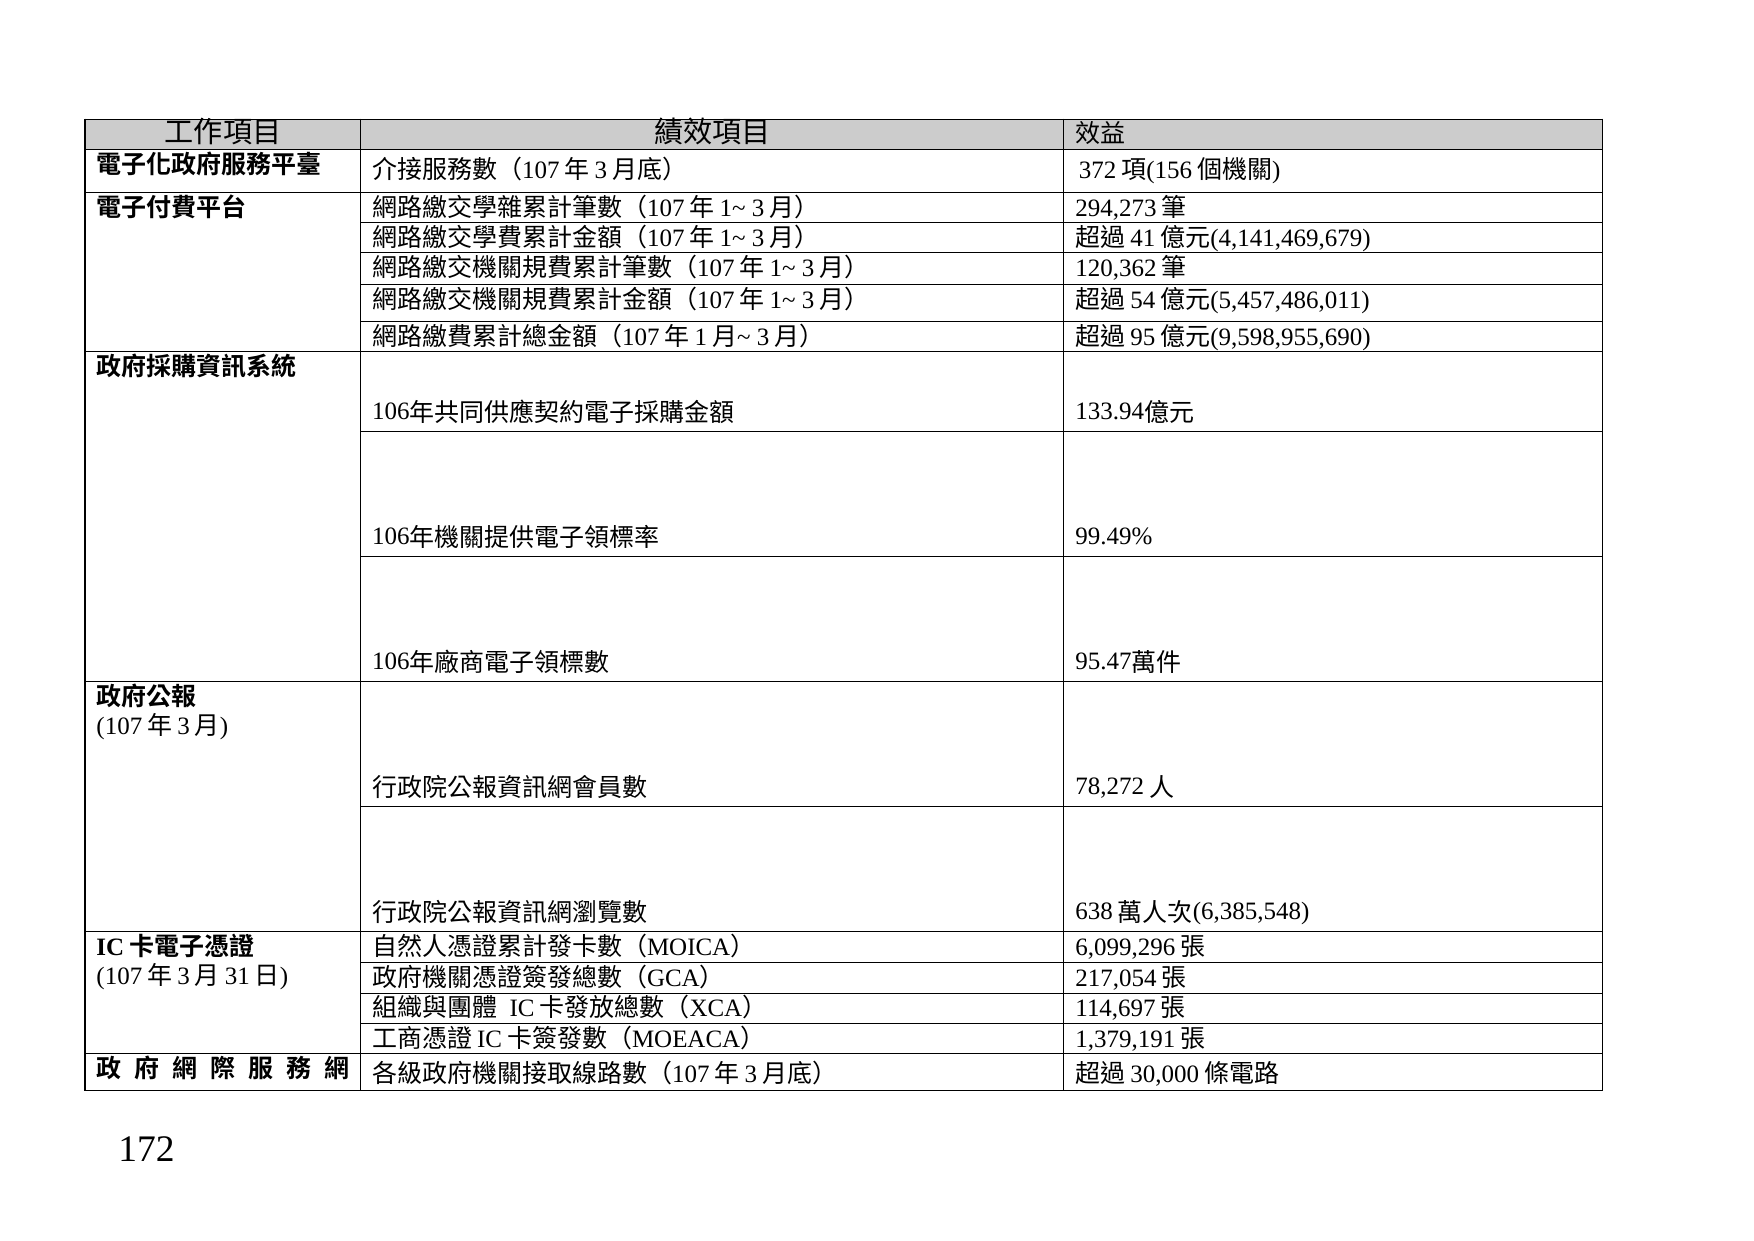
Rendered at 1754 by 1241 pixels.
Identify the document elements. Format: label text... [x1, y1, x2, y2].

table_cell 106年機關提供電子領標率 [361, 432, 1063, 556]
table_cell 政府採購資訊系統 [86, 352, 360, 681]
table_cell 6,099,296張 [1064, 932, 1602, 962]
table_header 工作項目 [86, 120, 360, 149]
table_cell 網路繳交學費累計金額（107年1~ 3月） [361, 223, 1063, 252]
table_cell 各級政府機關接取線路數（107年3月底） [361, 1054, 1063, 1090]
table_cell 網路繳交學雜累計筆數（107年1~ 3月） [361, 193, 1063, 222]
table_cell 政府網際服務網 [86, 1054, 360, 1090]
table_cell 工商憑證IC卡簽發數（MOEACA） [361, 1024, 1063, 1053]
table_cell 99.49% [1064, 432, 1602, 556]
table_cell 106年共同供應契約電子採購金額 [361, 352, 1063, 431]
table_cell 電子付費平台 [86, 193, 360, 351]
table_cell 133.94億元 [1064, 352, 1602, 431]
table_cell 超過30,000條電路 [1064, 1054, 1602, 1090]
table_cell 106年廠商電子領標數 [361, 557, 1063, 681]
table_cell 政府公報 (107年3月) [86, 682, 360, 931]
table_cell 217,054張 [1064, 963, 1602, 992]
table_cell 自然人憑證累計發卡數（MOICA） [361, 932, 1063, 962]
table_cell 行政院公報資訊網瀏覽數 [361, 807, 1063, 931]
table_cell 政府機關憑證簽發總數（GCA） [361, 963, 1063, 992]
table_cell 1,379,191張 [1064, 1024, 1602, 1053]
table_cell 120,362筆 [1064, 253, 1602, 284]
table_cell 介接服務數（107年3月底） [361, 150, 1063, 192]
table_cell 超過54億元(5,457,486,011) [1064, 285, 1602, 321]
table_cell 95.47萬件 [1064, 557, 1602, 681]
table_cell 超過95億元(9,598,955,690) [1064, 322, 1602, 351]
table_cell 372項(156個機關) [1064, 150, 1602, 192]
table_cell 組織與團體 IC卡發放總數（XCA） [361, 994, 1063, 1023]
table_cell IC卡電子憑證 (107年3月31日) [86, 932, 360, 1053]
table_header 效益 [1064, 120, 1602, 149]
table_header 績效項目 [361, 120, 1063, 149]
table_cell 638萬人次(6,385,548) [1064, 807, 1602, 931]
table_cell 網路繳交機關規費累計筆數（107年1~ 3月） [361, 253, 1063, 284]
table_cell 網路繳交機關規費累計金額（107年1~ 3月） [361, 285, 1063, 321]
table_cell 294,273筆 [1064, 193, 1602, 222]
table_cell 114,697張 [1064, 994, 1602, 1023]
table_cell 超過41億元(4,141,469,679) [1064, 223, 1602, 252]
table_cell 電子化政府服務平臺 [86, 150, 360, 192]
table_cell 網路繳費累計總金額（107年1月~ 3月） [361, 322, 1063, 351]
table_cell 行政院公報資訊網會員數 [361, 682, 1063, 806]
table_cell 78,272人 [1064, 682, 1602, 806]
